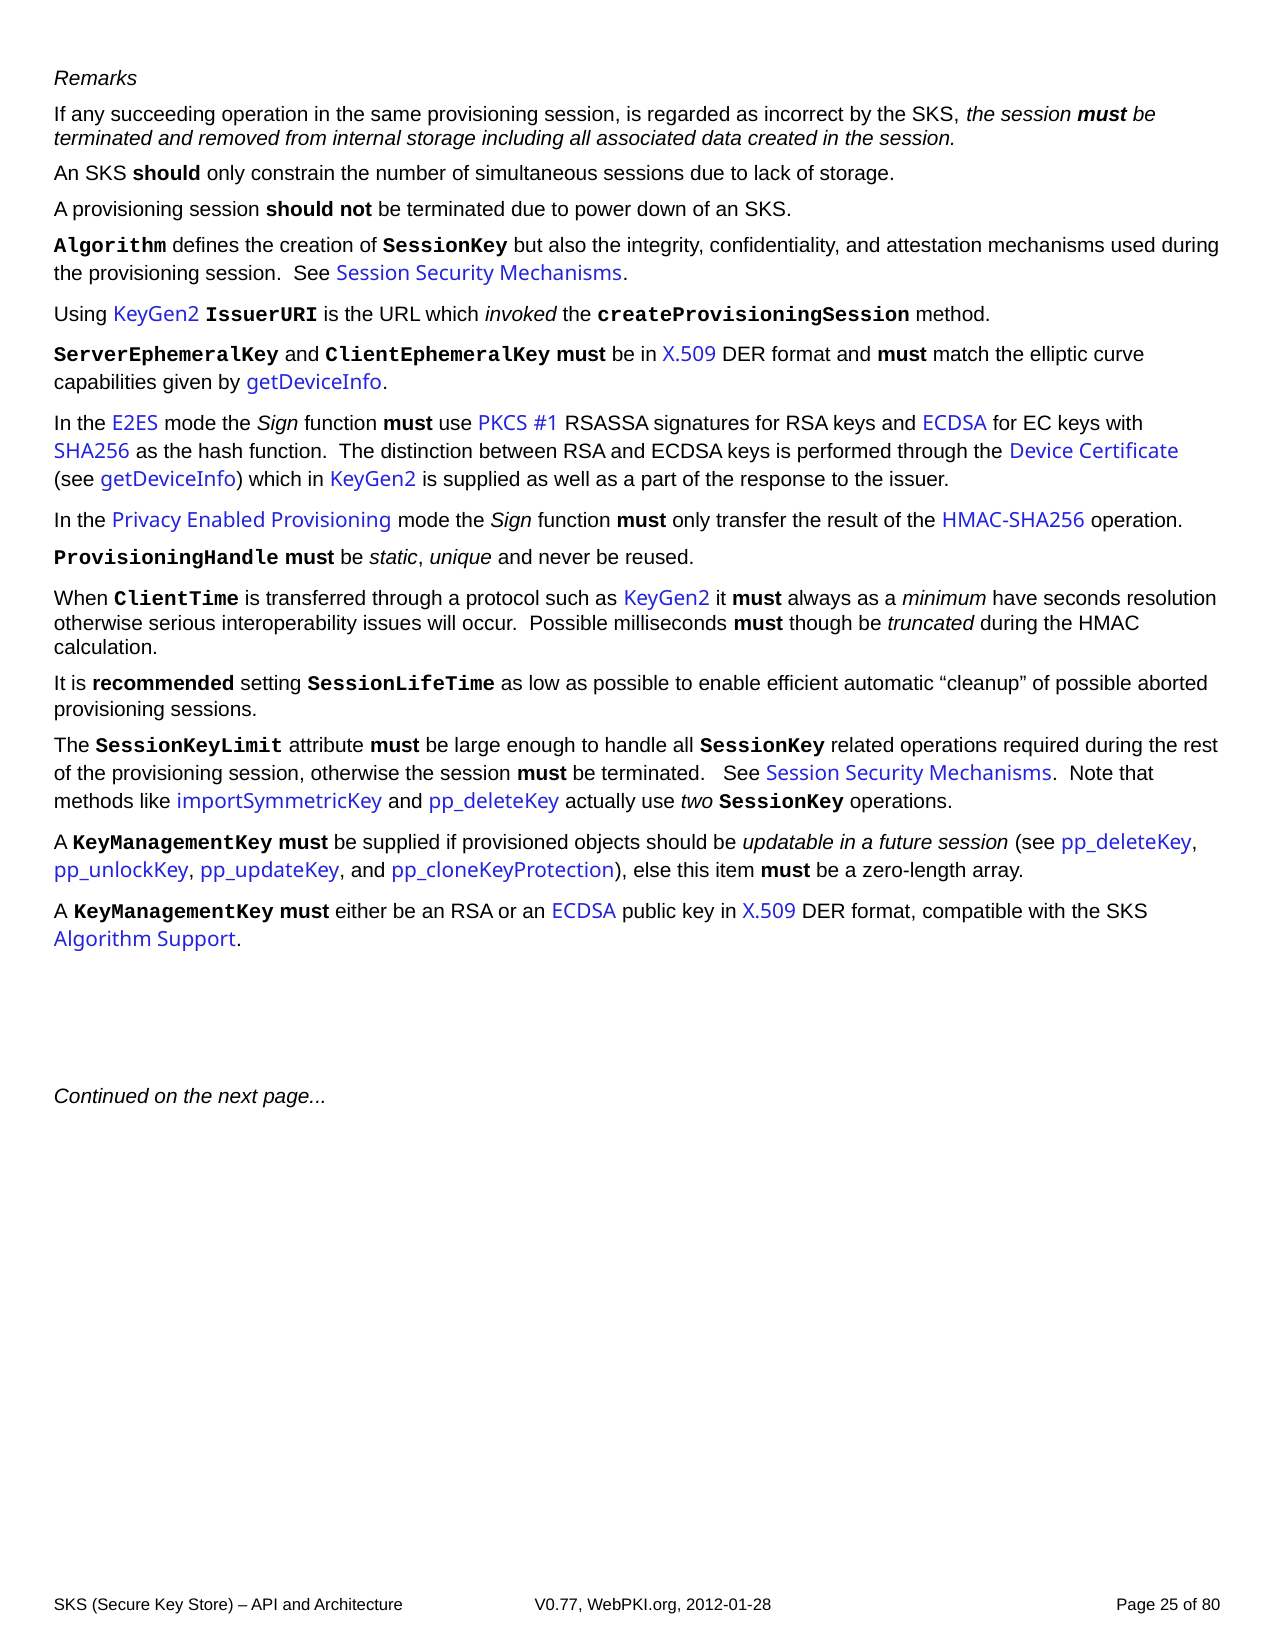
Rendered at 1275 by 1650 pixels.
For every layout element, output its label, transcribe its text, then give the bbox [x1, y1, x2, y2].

text Continued on the next page... [54, 1084, 1221, 1108]
text Algorithm defines the creation of SessionKey but also the integrity, confidentiality, and attestation mechanisms used during the provisioning session. See Session Security Mechanisms. [54, 233, 1221, 287]
text A provisioning session should not be terminated due to power down of an SKS. [54, 197, 1221, 221]
text A KeyManagementKey must be supplied if provisioned objects should be updatable in a future session (see pp_deleteKey, pp_unlockKey, pp_updateKey, and pp_cloneKeyProtection), else this item must be a zero-length array. [54, 827, 1221, 884]
text ProvisioningHandle must be static, unique and never be reused. [54, 545, 1221, 571]
text If any succeeding operation in the same provisioning session, is regarded as incorrect by the SKS, the session must be terminated and removed from internal storage including all associated data created in the session. [54, 101, 1221, 149]
text When ClientTime is transferred through a protocol such as KeyGen2 it must always as a minimum have seconds resolution otherwise serious interoperability issues will occur. Possible milliseconds must though be truncated during the HMAC calculation. [54, 583, 1221, 659]
text It is recommended setting SessionLifeTime as low as possible to enable efficient automatic “cleanup” of possible aborted provisioning sessions. [54, 671, 1221, 721]
text An SKS should only constrain the number of simultaneous sessions due to lack of storage. [54, 161, 1221, 185]
text The SessionKeyLimit attribute must be large enough to handle all SessionKey related operations required during the rest of the provisioning session, otherwise the session must be terminated. See Session Security Mechanisms. Note that methods like importSymmetricKey and pp_deleteKey actually use two SessionKey operations. [54, 732, 1221, 815]
text ServerEphemeralKey and ClientEphemeralKey must be in X.509 DER format and must match the elliptic curve capabilities given by getDeviceInfo. [54, 339, 1221, 396]
text Remarks [54, 66, 1221, 90]
text A KeyManagementKey must either be an RSA or an ECDSA public key in X.509 DER format, compatible with the SKS Algorithm Support. [54, 896, 1221, 953]
text In the Privacy Enabled Provisioning mode the Sign function must only transfer the result of the HMAC-SHA256 operation. [54, 505, 1221, 533]
text Using KeyGen2 IssuerURI is the URL which invoked the createProvisioningSession method. [54, 299, 1221, 327]
text In the E2ES mode the Sign function must use PKCS #1 RSASSA signatures for RSA keys and ECDSA for EC keys with SHA256 as the hash function. The distinction between RSA and ECDSA keys is performed through the Device Certificate (see getDeviceInfo) which in KeyGen2 is supplied as well as a part of the response to the issuer. [54, 408, 1221, 493]
